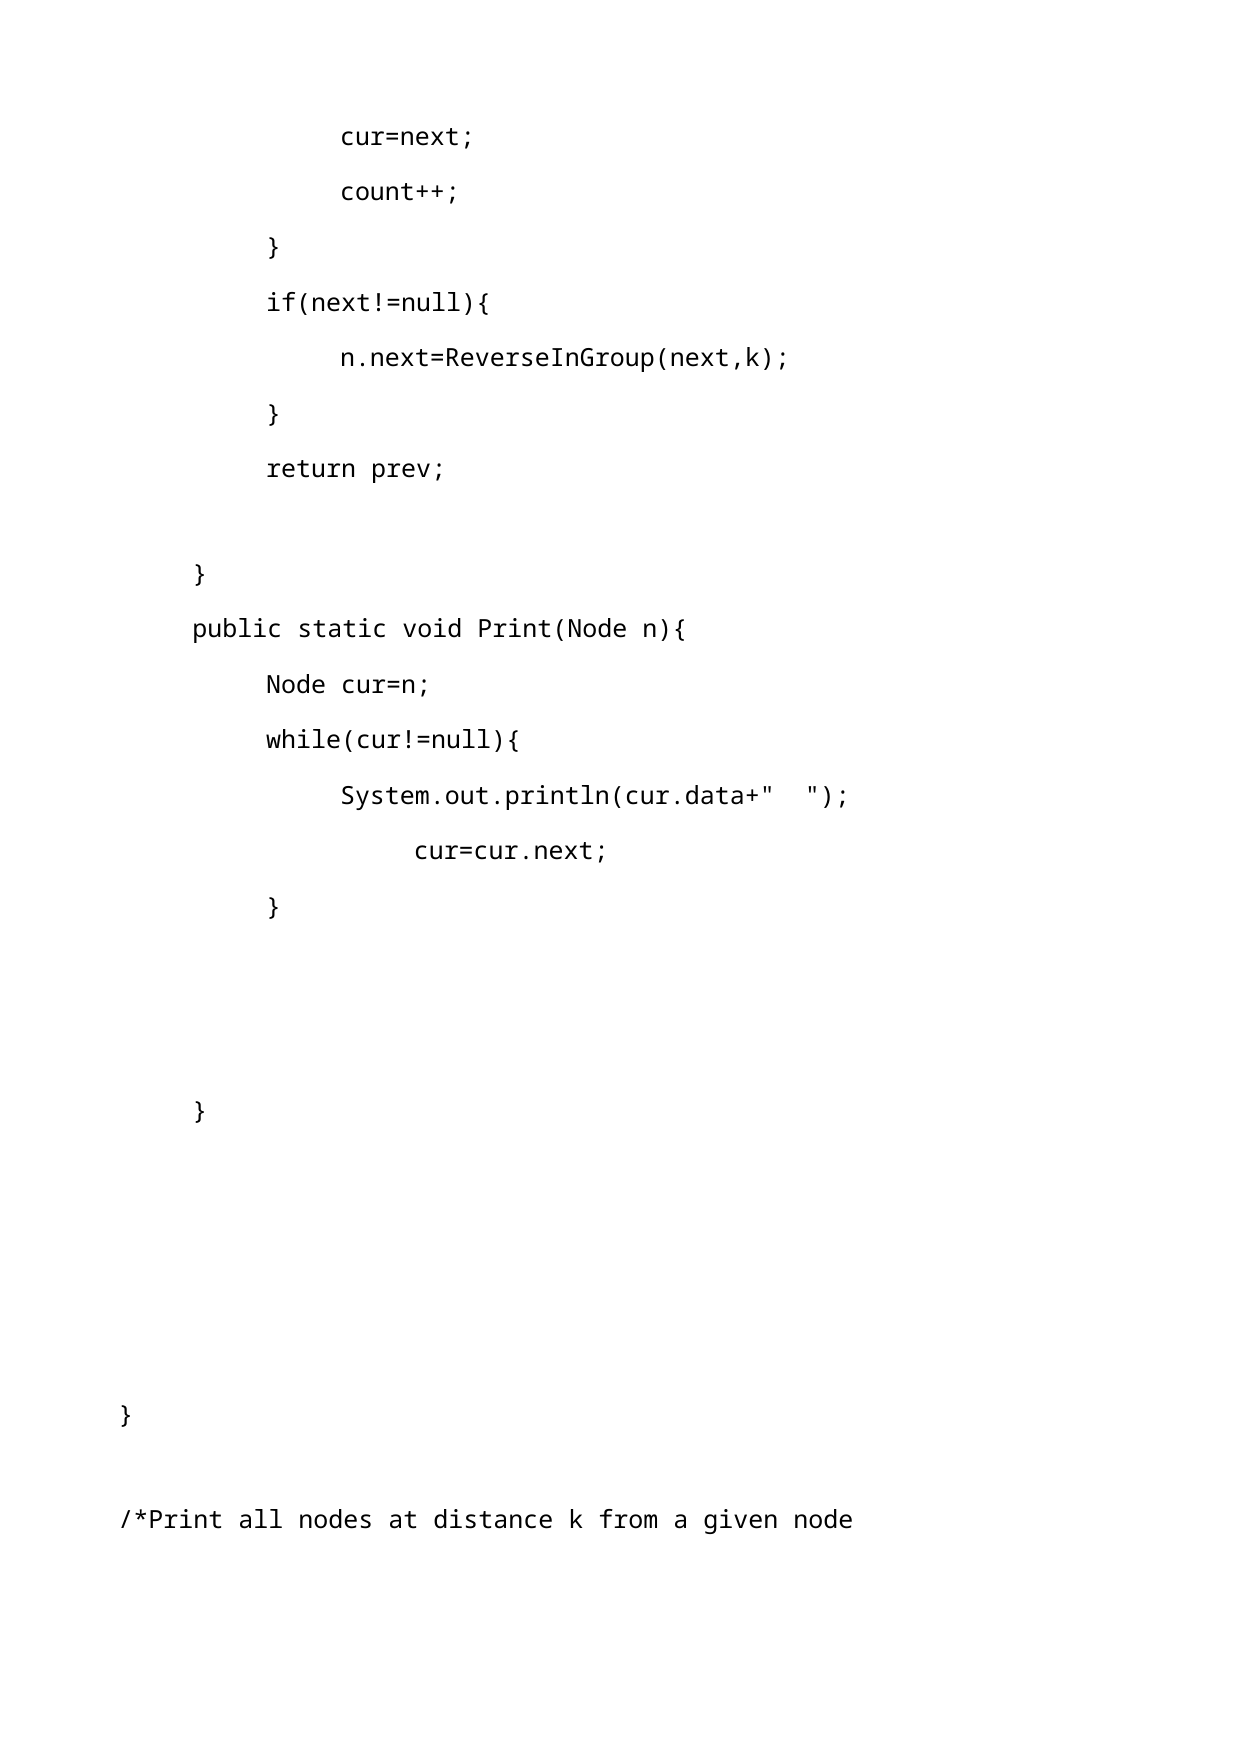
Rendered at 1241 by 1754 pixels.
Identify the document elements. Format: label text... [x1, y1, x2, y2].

text } [118, 229, 1122, 263]
text /*Print all nodes at distance k from a given node [118, 1502, 1122, 1536]
text while(cur!=null){ [118, 722, 1122, 756]
text cur=cur.next; [118, 833, 1122, 867]
text cur=next; [118, 118, 1122, 152]
text } [118, 1397, 1122, 1431]
text } [118, 556, 1122, 590]
text } [118, 395, 1122, 429]
text System.out.println(cur.data+" "); [118, 777, 1122, 811]
text count++; [118, 173, 1122, 208]
text Node cur=n; [118, 667, 1122, 701]
text } [118, 1093, 1122, 1127]
text public static void Print(Node n){ [118, 611, 1122, 645]
text if(next!=null){ [118, 284, 1122, 318]
text n.next=ReverseInGroup(next,k); [118, 340, 1122, 374]
text return prev; [118, 451, 1122, 485]
text } [118, 888, 1122, 922]
